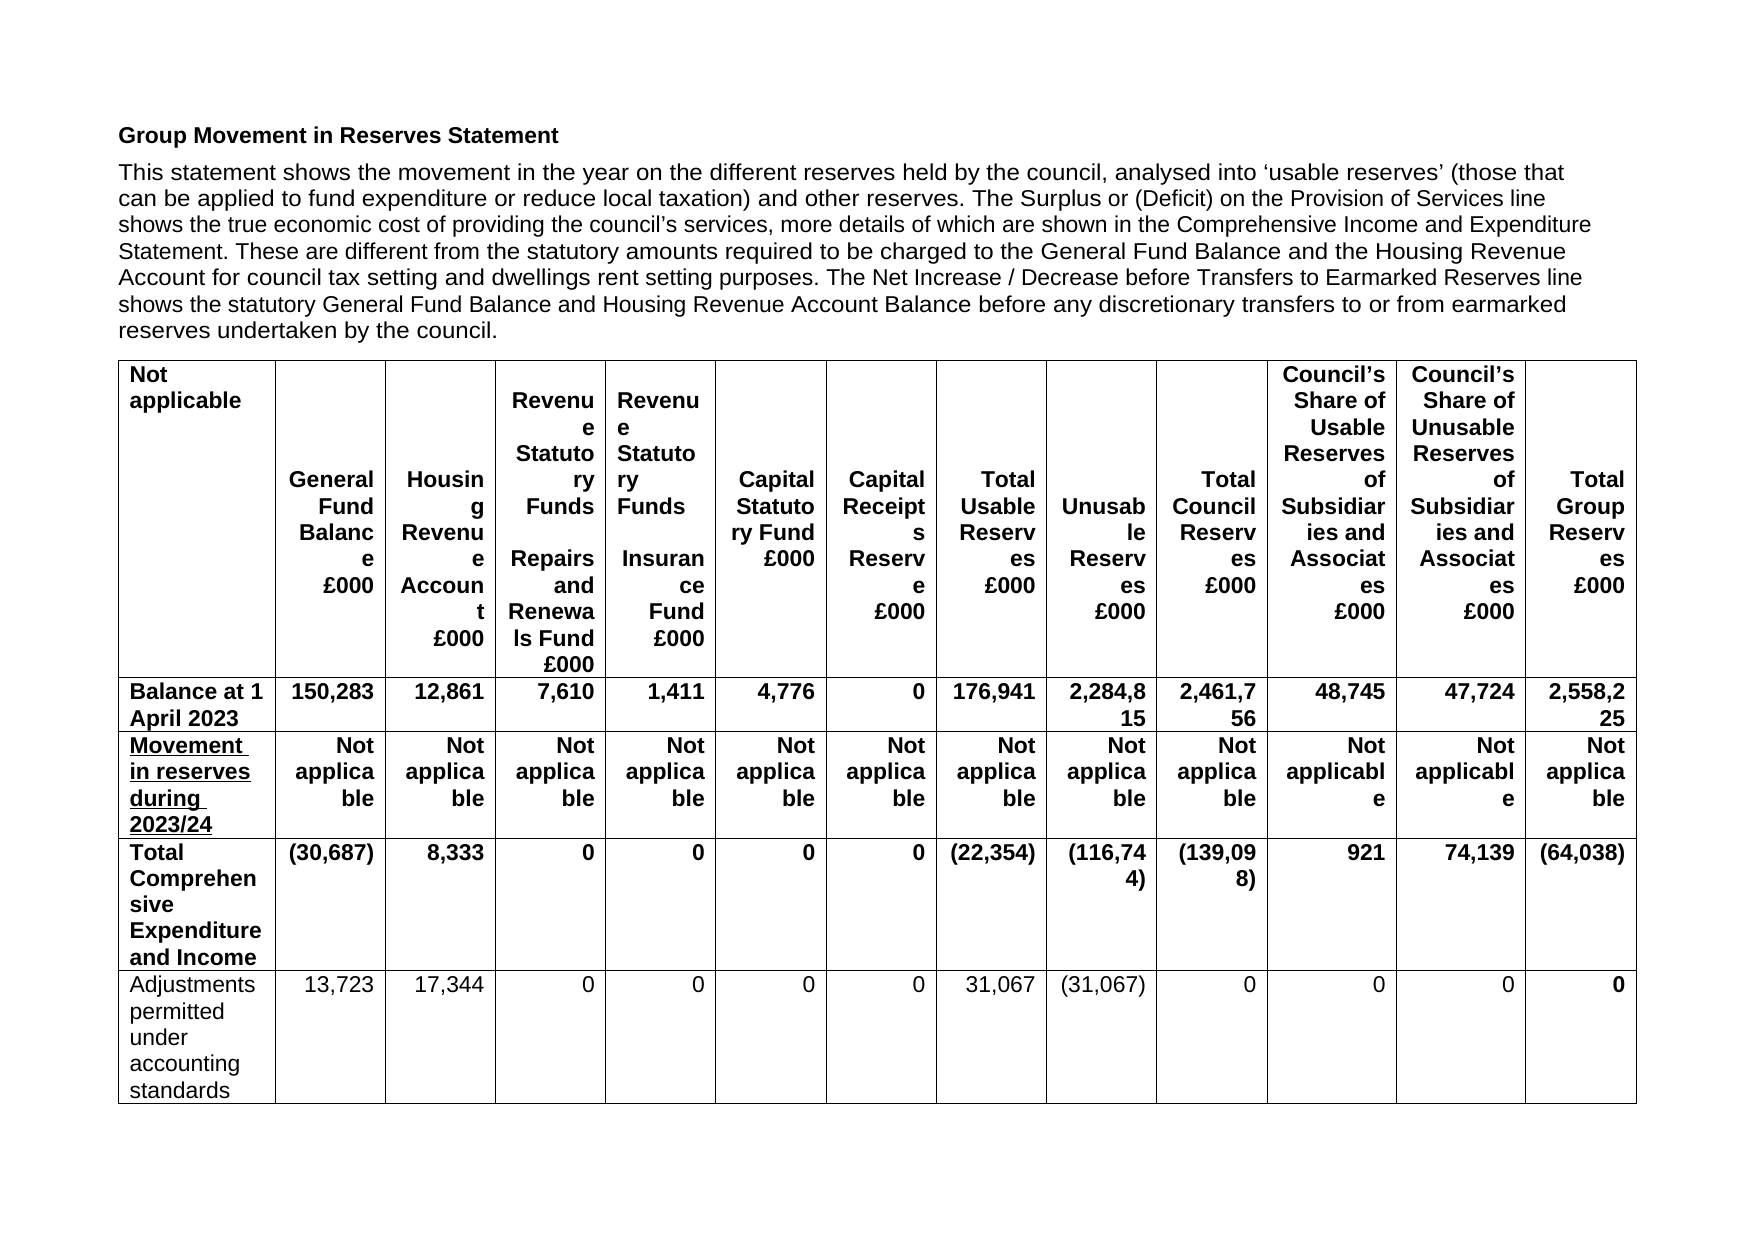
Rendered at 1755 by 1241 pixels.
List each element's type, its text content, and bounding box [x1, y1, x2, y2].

table_header Revenue Statutory Funds Insurance Fund £000 [606, 361, 715, 677]
table_cell 0 [606, 971, 715, 1103]
table_cell 74,139 [1397, 839, 1525, 970]
table_cell 0 [606, 839, 715, 970]
table_cell Not applicable [1526, 732, 1636, 837]
table_header Total Usable Reserves £000 [937, 361, 1046, 677]
text This statement shows the movement in the year on the different reserves held by the council, analysed into ‘usable reserves’ (those that can be applied to fund expenditure or reduce local taxation) and other reserves. The Surplus or (Deficit) on the Provision of Services line shows the true economic cost of providing the council’s services, more details of which are shown in the Comprehensive Income and Expenditure Statement. These are different from the statutory amounts required to be charged to the General Fund Balance and the Housing Revenue Account for council tax setting and dwellings rent setting purposes. The Net Increase / Decrease before Transfers to Earmarked Reserves line shows the statutory General Fund Balance and Housing Revenue Account Balance before any discretionary transfers to or from earmarked reserves undertaken by the council. [118, 159, 1602, 343]
table_header Housing Revenue Account £000 [386, 361, 495, 677]
table_cell 0 [496, 971, 605, 1103]
table_cell 0 [716, 839, 826, 970]
table_header Council’s Share of Unusable Reserves of Subsidiaries and Associates £000 [1397, 361, 1525, 677]
table_cell 0 [827, 678, 936, 731]
table_cell 31,067 [937, 971, 1046, 1103]
table_cell 48,745 [1268, 678, 1396, 731]
table_header General Fund Balance £000 [276, 361, 385, 677]
subtitle Group Movement in Reserves Statement [118, 122, 1636, 149]
table_cell Total Comprehensive Expenditure and Income [119, 839, 275, 970]
table_cell Not applicable [1268, 732, 1396, 837]
table_cell (64,038) [1526, 839, 1636, 970]
table_cell (116,744) [1047, 839, 1156, 970]
table_cell 0 [496, 839, 605, 970]
table_header Total Council Reserves £000 [1157, 361, 1267, 677]
table_header Total Group Reserves £000 [1526, 361, 1636, 677]
table_cell 8,333 [386, 839, 495, 970]
table_cell 0 [827, 839, 936, 970]
table_cell 2,461,756 [1157, 678, 1267, 731]
table_cell 0 [827, 971, 936, 1103]
table_cell 13,723 [276, 971, 385, 1103]
table_cell (31,067) [1047, 971, 1156, 1103]
table_cell 176,941 [937, 678, 1046, 731]
table_cell (30,687) [276, 839, 385, 970]
table_cell 12,861 [386, 678, 495, 731]
table_cell Not applicable [1047, 732, 1156, 837]
table_cell Not applicable [827, 732, 936, 837]
table_cell 7,610 [496, 678, 605, 731]
table_cell Not applicable [1397, 732, 1525, 837]
table_cell Movement in reserves during 2023/24 [119, 732, 275, 837]
table_cell 2,558,225 [1526, 678, 1636, 731]
table_cell Not applicable [716, 732, 826, 837]
table_header Not applicable [119, 361, 275, 677]
table_cell (139,098) [1157, 839, 1267, 970]
table_header Capital Receipts Reserve £000 [827, 361, 936, 677]
table_cell Not applicable [937, 732, 1046, 837]
table_cell Not applicable [386, 732, 495, 837]
table_cell Not applicable [1157, 732, 1267, 837]
table_cell 4,776 [716, 678, 826, 731]
table_cell Not applicable [496, 732, 605, 837]
table_header Revenue Statutory Funds Repairs and Renewals Fund £000 [496, 361, 605, 677]
table_cell 0 [1526, 971, 1636, 1103]
table_cell Balance at 1 April 2023 [119, 678, 275, 731]
table_cell 0 [1268, 971, 1396, 1103]
table_cell 47,724 [1397, 678, 1525, 731]
table_header Council’s Share of Usable Reserves of Subsidiaries and Associates £000 [1268, 361, 1396, 677]
table_cell 0 [1157, 971, 1267, 1103]
table_cell 0 [716, 971, 826, 1103]
table_cell (22,354) [937, 839, 1046, 970]
table_cell 17,344 [386, 971, 495, 1103]
table_cell 0 [1397, 971, 1525, 1103]
table_cell 2,284,815 [1047, 678, 1156, 731]
table_header Capital Statutory Fund £000 [716, 361, 826, 677]
table_cell Adjustments permitted under accounting standards [119, 971, 275, 1103]
table_cell 921 [1268, 839, 1396, 970]
table_cell Not applicable [276, 732, 385, 837]
table_cell Not applicable [606, 732, 715, 837]
table_cell 1,411 [606, 678, 715, 731]
table_header Unusable Reserves £000 [1047, 361, 1156, 677]
table_cell 150,283 [276, 678, 385, 731]
